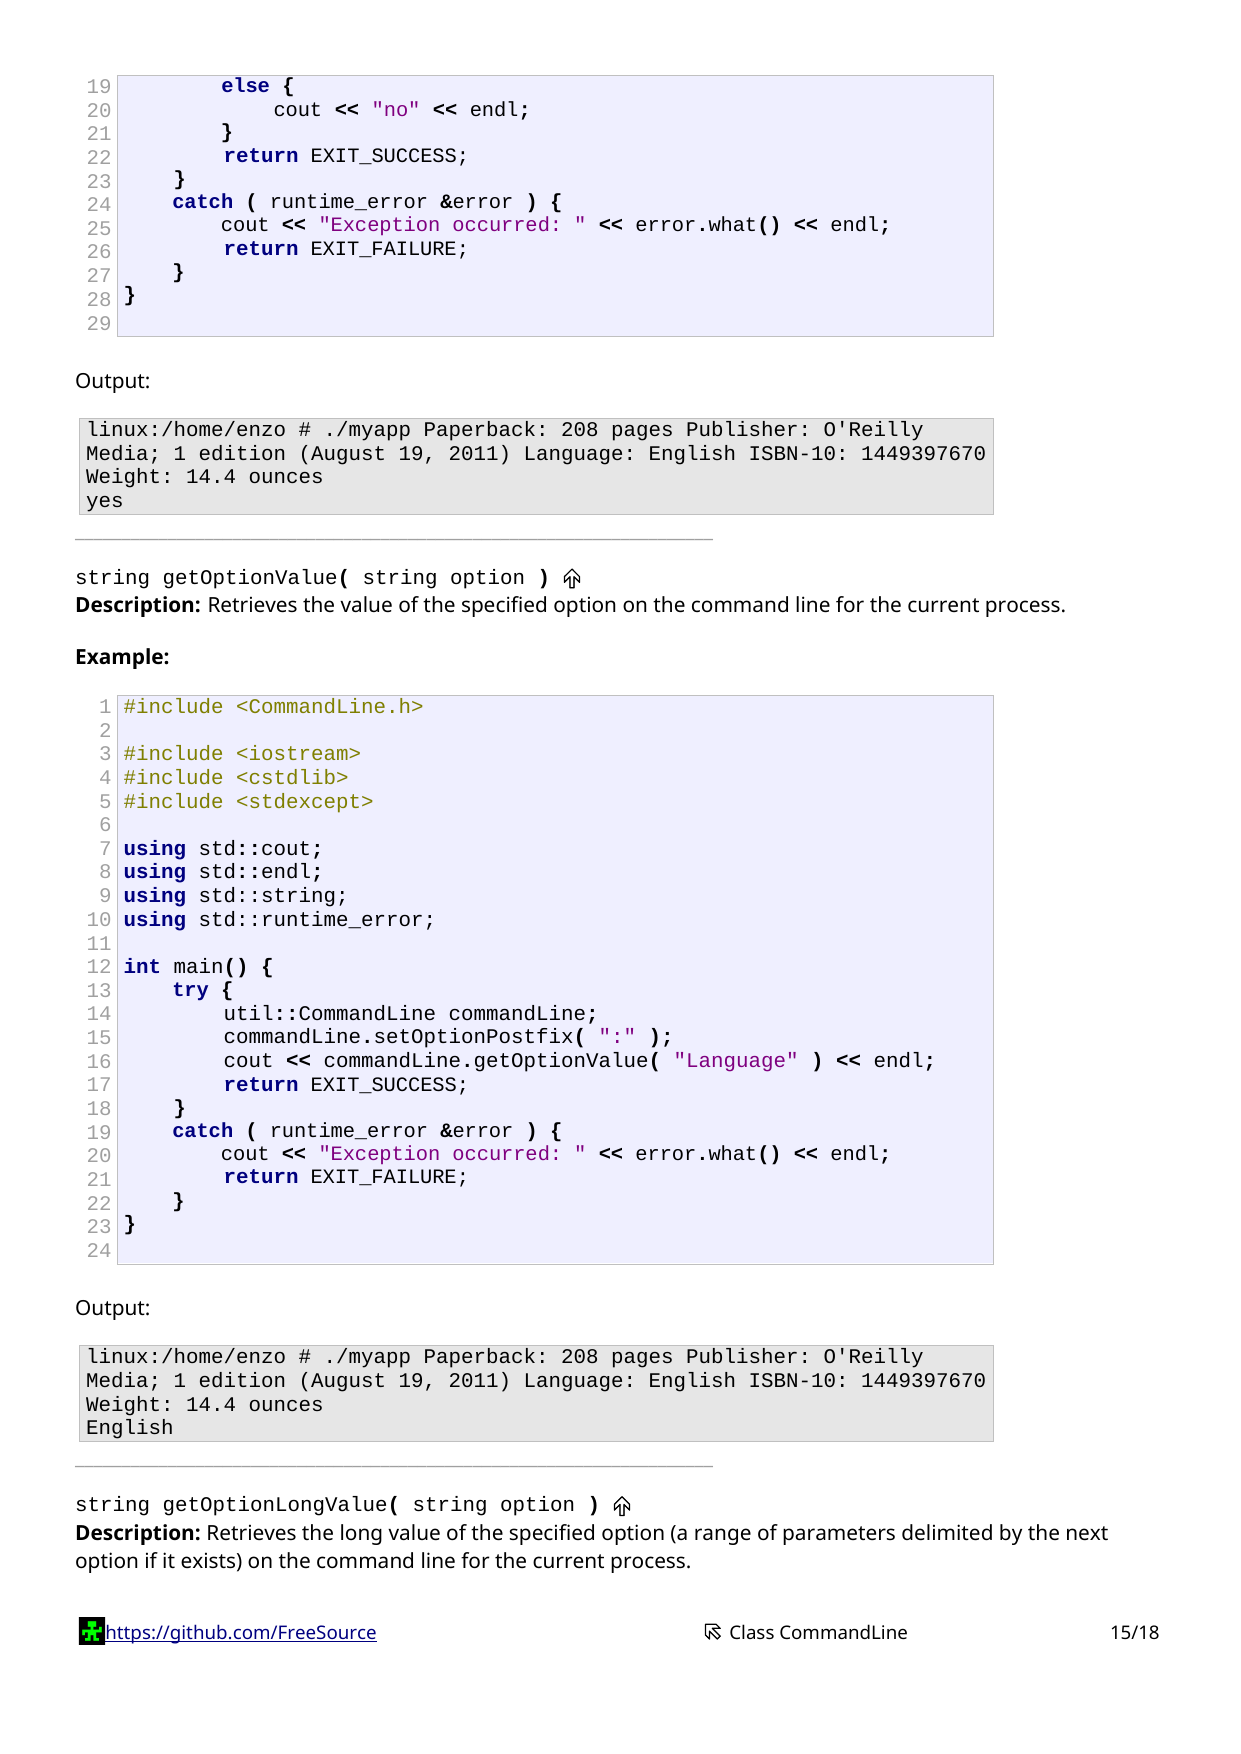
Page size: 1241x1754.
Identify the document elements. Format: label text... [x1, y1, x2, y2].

table_header linux:/home/enzo # ./myapp Paperback: 208 pages Publisher: O'Reilly Media; 1 edition (August 19, 2011) Language: English ISBN-10: 1449397670 Weight: 14.4 ounces English [80, 1346, 993, 1441]
table_header else { cout << "no" << endl; } return EXIT_SUCCESS; } catch ( runtime_error &error ) { cout << "Exception occurred: " << error.what() << endl; return EXIT_FAILURE; } } [118, 76, 993, 336]
text _____________________________________________________________________ [75, 515, 1165, 543]
text Example: [75, 642, 1165, 695]
text string getOptionLongValue( string option )  Description: Retrieves the long value of the specified option (a range of parameters delimited by the next option if it exists) on the command line for the current process. [75, 1471, 1165, 1575]
text Description: Retrieves the value of the specified option on the command line for the current process. [75, 590, 1165, 619]
table_header 19 20 21 22 23 24 25 26 27 28 29 [80, 75, 117, 336]
table_header #include <CommandLine.h> #include <iostream> #include <cstdlib> #include <stdexcept> using std::cout; using std::endl; using std::string; using std::runtime_error; int main() { try { util::CommandLine commandLine; commandLine.setOptionPostfix( ":" ); cout << commandLine.getOptionValue( "Language" ) << endl; return EXIT_SUCCESS; } catch ( runtime_error &error ) { cout << "Exception occurred: " << error.what() << endl; return EXIT_FAILURE; } } [118, 696, 993, 1263]
table_header linux:/home/enzo # ./myapp Paperback: 208 pages Publisher: O'Reilly Media; 1 edition (August 19, 2011) Language: English ISBN-10: 1449397670 Weight: 14.4 ounces yes [80, 419, 993, 514]
text string getOptionValue( string option )  [75, 543, 1165, 590]
text Output: [75, 1293, 1165, 1322]
picture [78, 1617, 106, 1645]
text Output: [75, 366, 1165, 394]
text _____________________________________________________________________ [75, 1442, 1165, 1471]
table_header 1 2 3 4 5 6 7 8 9 10 11 12 13 14 15 16 17 18 19 20 21 22 23 24 [80, 695, 117, 1263]
